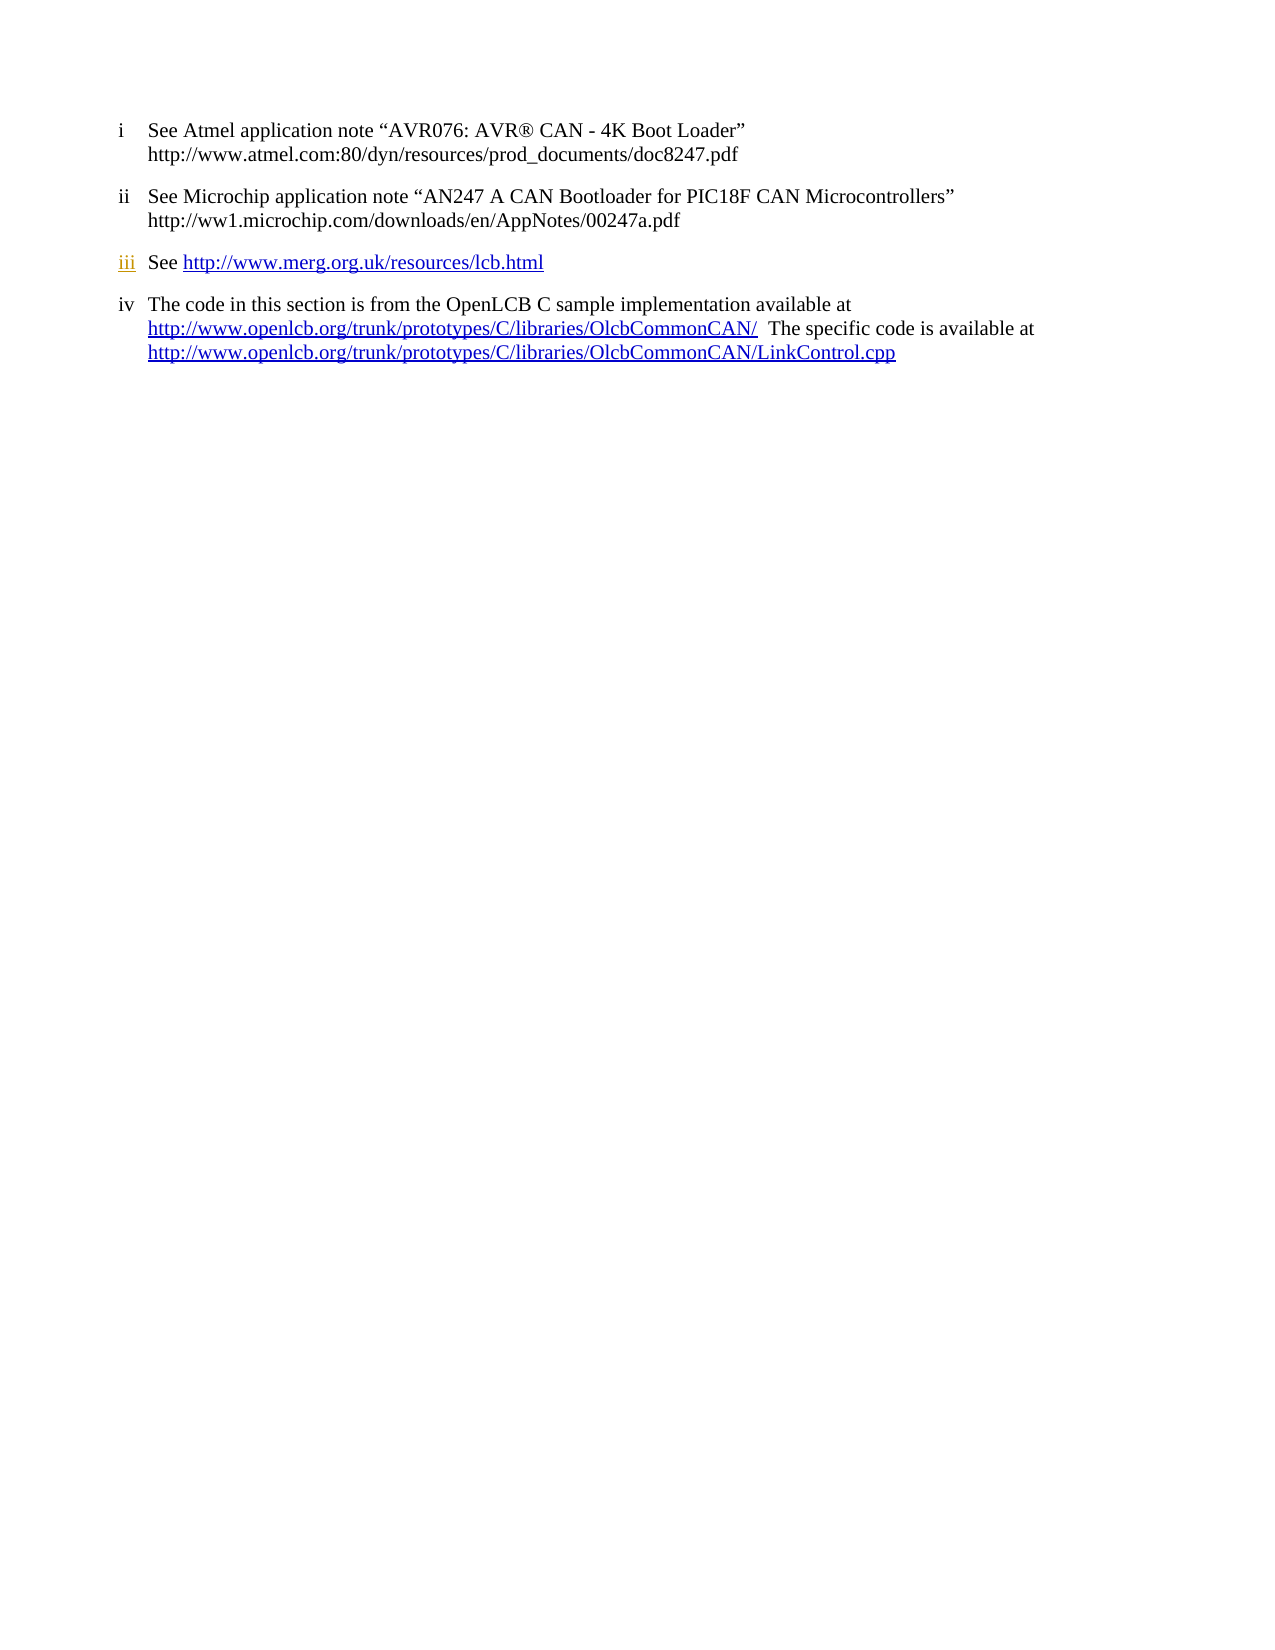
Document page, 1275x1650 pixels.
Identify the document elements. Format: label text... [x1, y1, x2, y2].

text See http://www.merg.org.uk/resources/lcb.html [118, 250, 1157, 274]
text The code in this section is from the OpenLCB C sample implementation available at http://www.openlcb.org/trunk/prototypes/C/libraries/OlcbCommonCAN/ The specific code is available at http://www.openlcb.org/trunk/prototypes/C/libraries/OlcbCommonCAN/LinkControl.cpp [118, 292, 1157, 364]
text See Atmel application note “AVR076: AVR® CAN - 4K Boot Loader” http://www.atmel.com:80/dyn/resources/prod_documents/doc8247.pdf [118, 118, 1157, 166]
text See Microchip application note “AN247 A CAN Bootloader for PIC18F CAN Microcontrollers” http://ww1.microchip.com/downloads/en/AppNotes/00247a.pdf [118, 184, 1157, 232]
